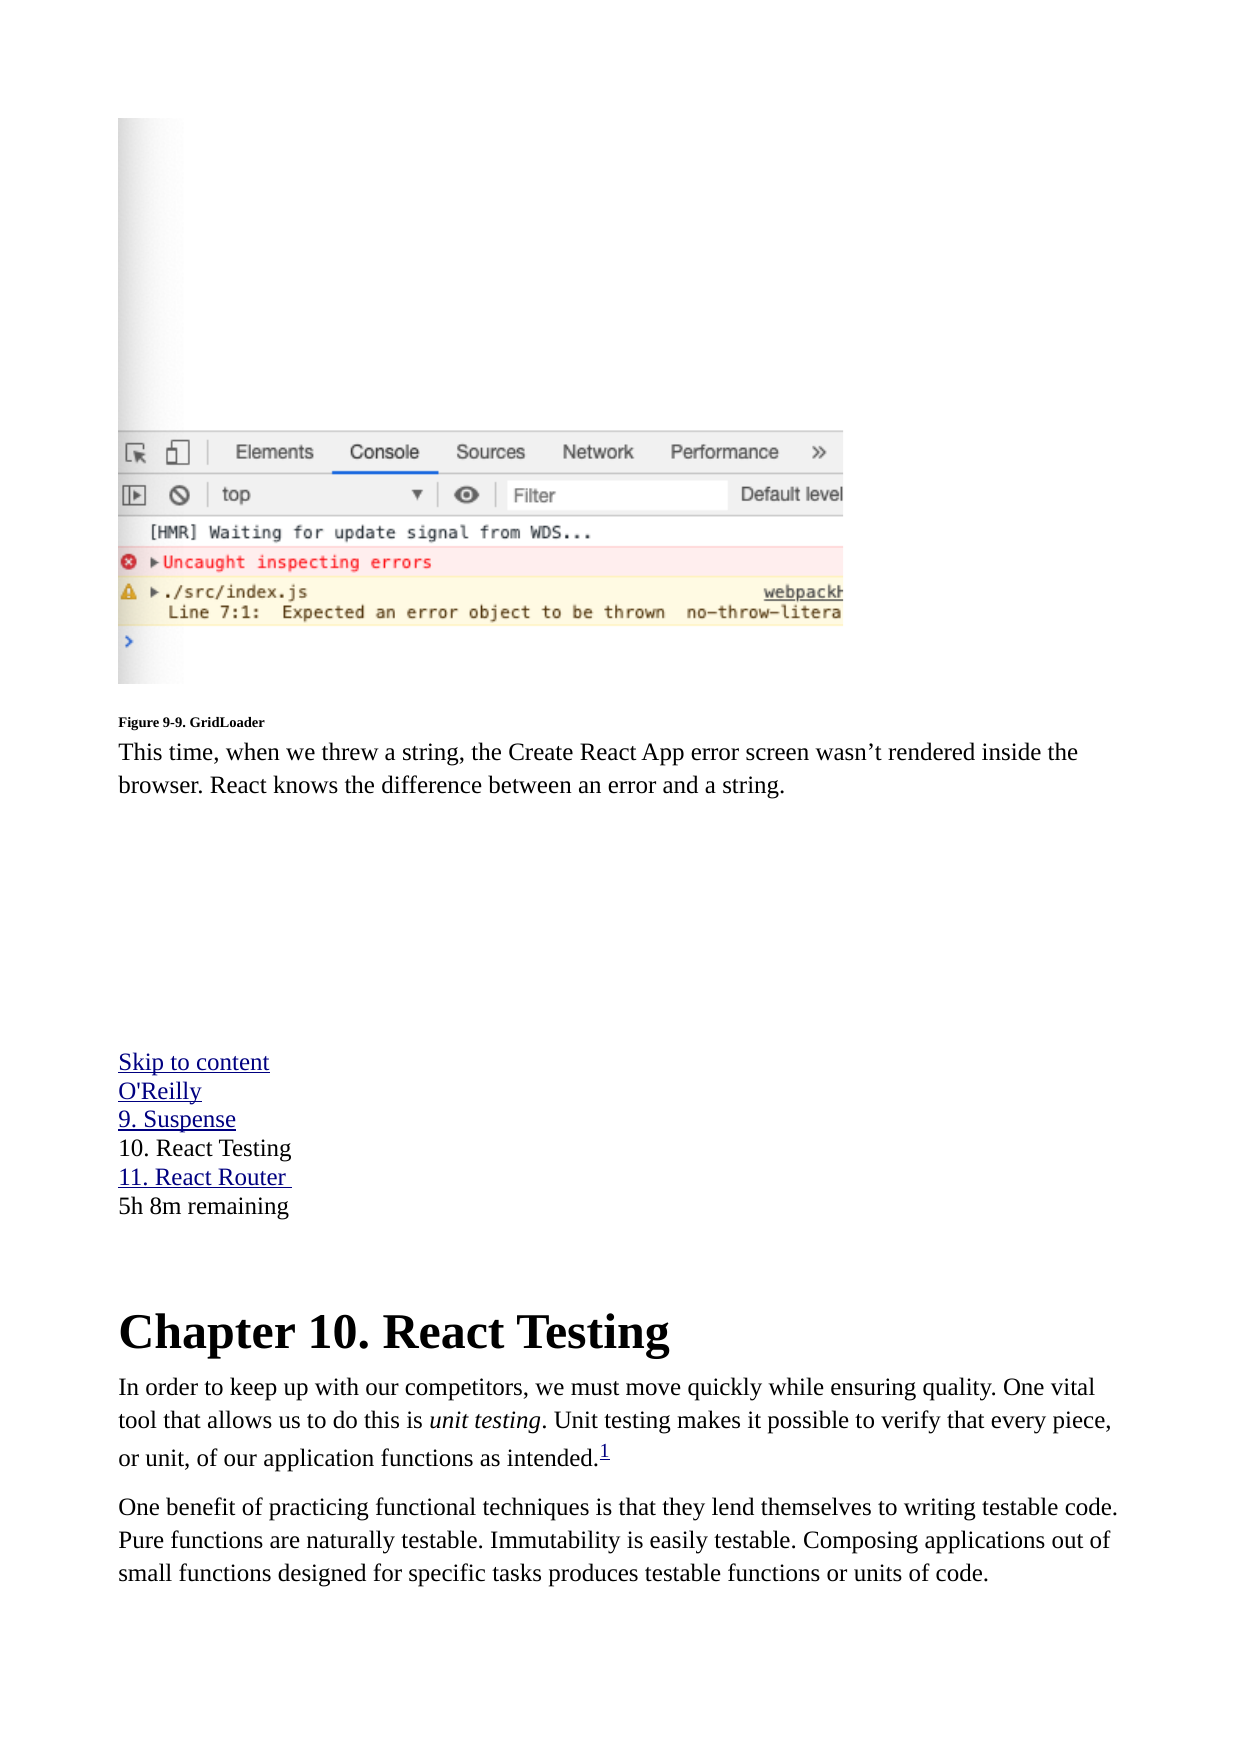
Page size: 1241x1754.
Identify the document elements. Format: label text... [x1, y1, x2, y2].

text 11. React Router [118, 1162, 1122, 1191]
text O'Reilly [118, 1076, 1122, 1104]
text 9. Suspense [118, 1104, 1122, 1133]
text 10. React Testing [118, 1133, 1122, 1162]
text Skip to content [118, 1047, 1122, 1076]
text In order to keep up with our competitors, we must move quickly while ensuring quality. One vital tool that allows us to do this is unit testing. Unit testing makes it possible to verify that every piece, or unit, of our application functions as intended.1 [118, 1372, 1122, 1472]
subtitle Chapter 10. React Testing [118, 1302, 1122, 1359]
subtitle Figure 9-9. GridLoader [118, 714, 1122, 731]
text One benefit of practicing functional techniques is that they lend themselves to writing testable code. Pure functions are naturally testable. Immutability is easily testable. Composing applications out of small functions designed for specific tasks produces testable functions or units of code. [118, 1492, 1122, 1587]
picture [118, 118, 844, 684]
text 5h 8m remaining [118, 1191, 1122, 1219]
text This time, when we threw a string, the Create React App error screen wasn’t rendered inside the browser. React knows the difference between an error and a string. [118, 737, 1122, 799]
